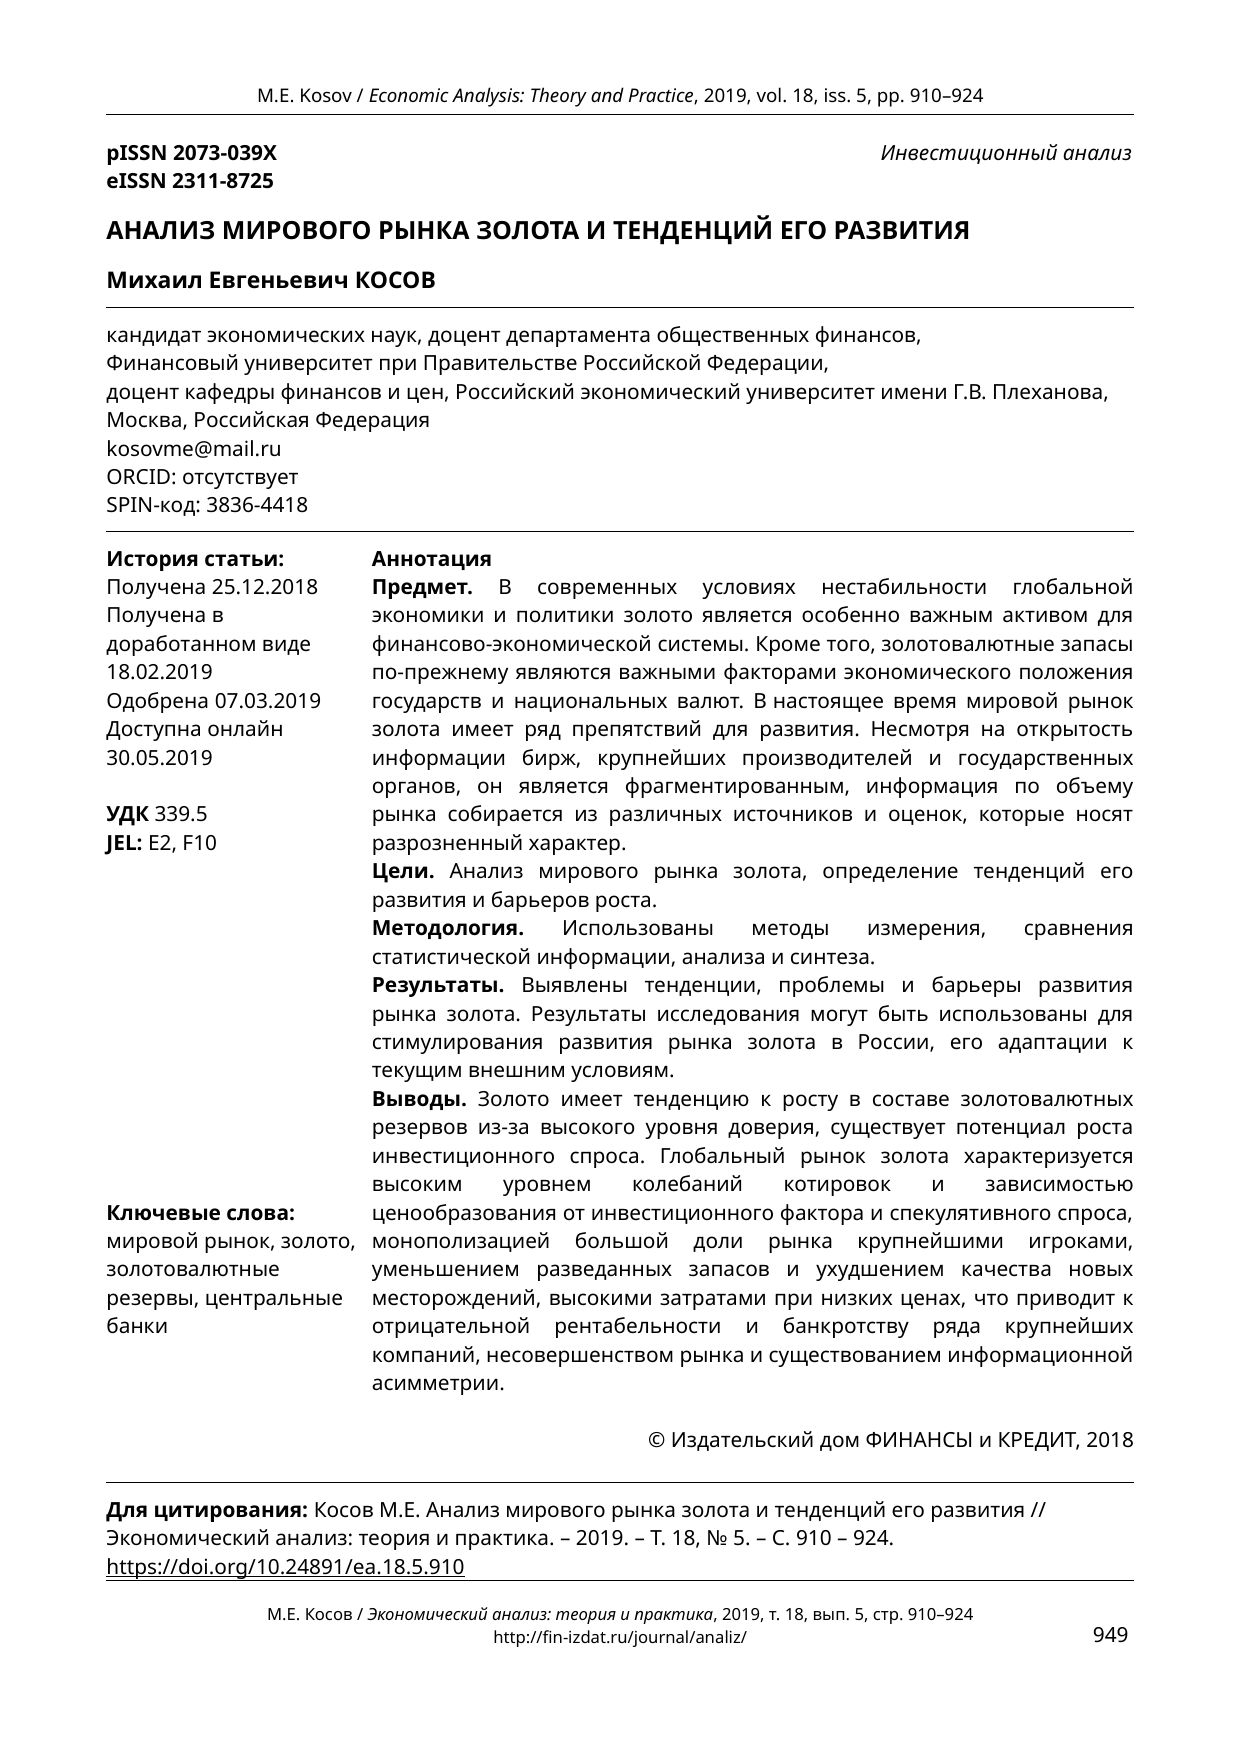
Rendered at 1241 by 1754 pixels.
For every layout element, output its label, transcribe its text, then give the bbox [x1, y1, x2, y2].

subtitle АНАЛИЗ МИРОВОГО РЫНКА ЗОЛОТА И ТЕНДЕНЦИЙ ЕГО РАЗВИТИЯ [106, 212, 1134, 246]
table_header кандидат экономических наук, доцент департамента общественных финансов, Финансовый университет при Правительстве Российской Федерации, доцент кафедры финансов и цен, Российский экономический университет имени Г.В. Плеханова, Москва, Российская Федерация kosovme@mail.ru ORCID: отсутствует SPIN-код: 3836-4418 [106, 308, 1134, 531]
text Михаил Евгеньевич КОСОВ [106, 264, 1134, 295]
table_cell Аннотация Предмет. В современных условиях нестабильности глобальной экономики и политики золото является особенно важным активом для финансово-экономической системы. Кроме того, золотовалютные запасы по-прежнему являются важными факторами экономического положения государств и национальных валют. В настоящее время мировой рынок золота имеет ряд препятствий для развития. Несмотря на открытость информации бирж, крупнейших производителей и государственных органов, он является фрагментированным, информация по объему рынка собирается из различных источников и оценок, которые носят разрозненный характер. Цели. Анализ мирового рынка золота, определение тенденций его развития и барьеров роста. Методология. Использованы методы измерения, сравнения статистической информации, анализа и синтеза. Результаты. Выявлены тенденции, проблемы и барьеры развития рынка золота. Результаты исследования могут быть использованы для стимулирования развития рынка золота в России, его адаптации к текущим внешним условиям. Выводы. Золото имеет тенденцию к росту в составе золотовалютных резервов из-за высокого уровня доверия, существует потенциал роста инвестиционного спроса. Глобальный рынок золота характеризуется высоким уровнем колебаний котировок и зависимостью ценообразования от инвестиционного фактора и спекулятивного спроса, монополизацией большой доли рынка крупнейшими игроками, уменьшением разведанных запасов и ухудшением качества новых месторождений, высокими затратами при низких ценах, что приводит к отрицательной рентабельности и банкротству ряда крупнейших компаний, несовершенством рынка и существованием информационной асимметрии. © Издательский дом ФИНАНСЫ и КРЕДИТ, 2018 [372, 532, 1134, 1482]
table_header Инвестиционный анализ [620, 132, 1134, 201]
table_cell История статьи: Получена 25.12.2018 Получена в доработанном виде 18.02.2019 Одобрена 07.03.2019 Доступна онлайн 30.05.2019 УДК 339.5 JEL: E2, F10 Ключевые слова: мировой рынок, золото, золотовалютные резервы, центральные банки [106, 532, 372, 1482]
table_header pISSN 2073-039X eISSN 2311-8725 [106, 132, 620, 201]
table_cell Для цитирования: Косов М.Е. Анализ мирового рынка золота и тенденций его развития // Экономический анализ: теория и практика. – 2019. – Т. 18, № 5. – С. 910 – 924. https://doi.org/10.24891/ea.18.5.910 [106, 1483, 1134, 1580]
